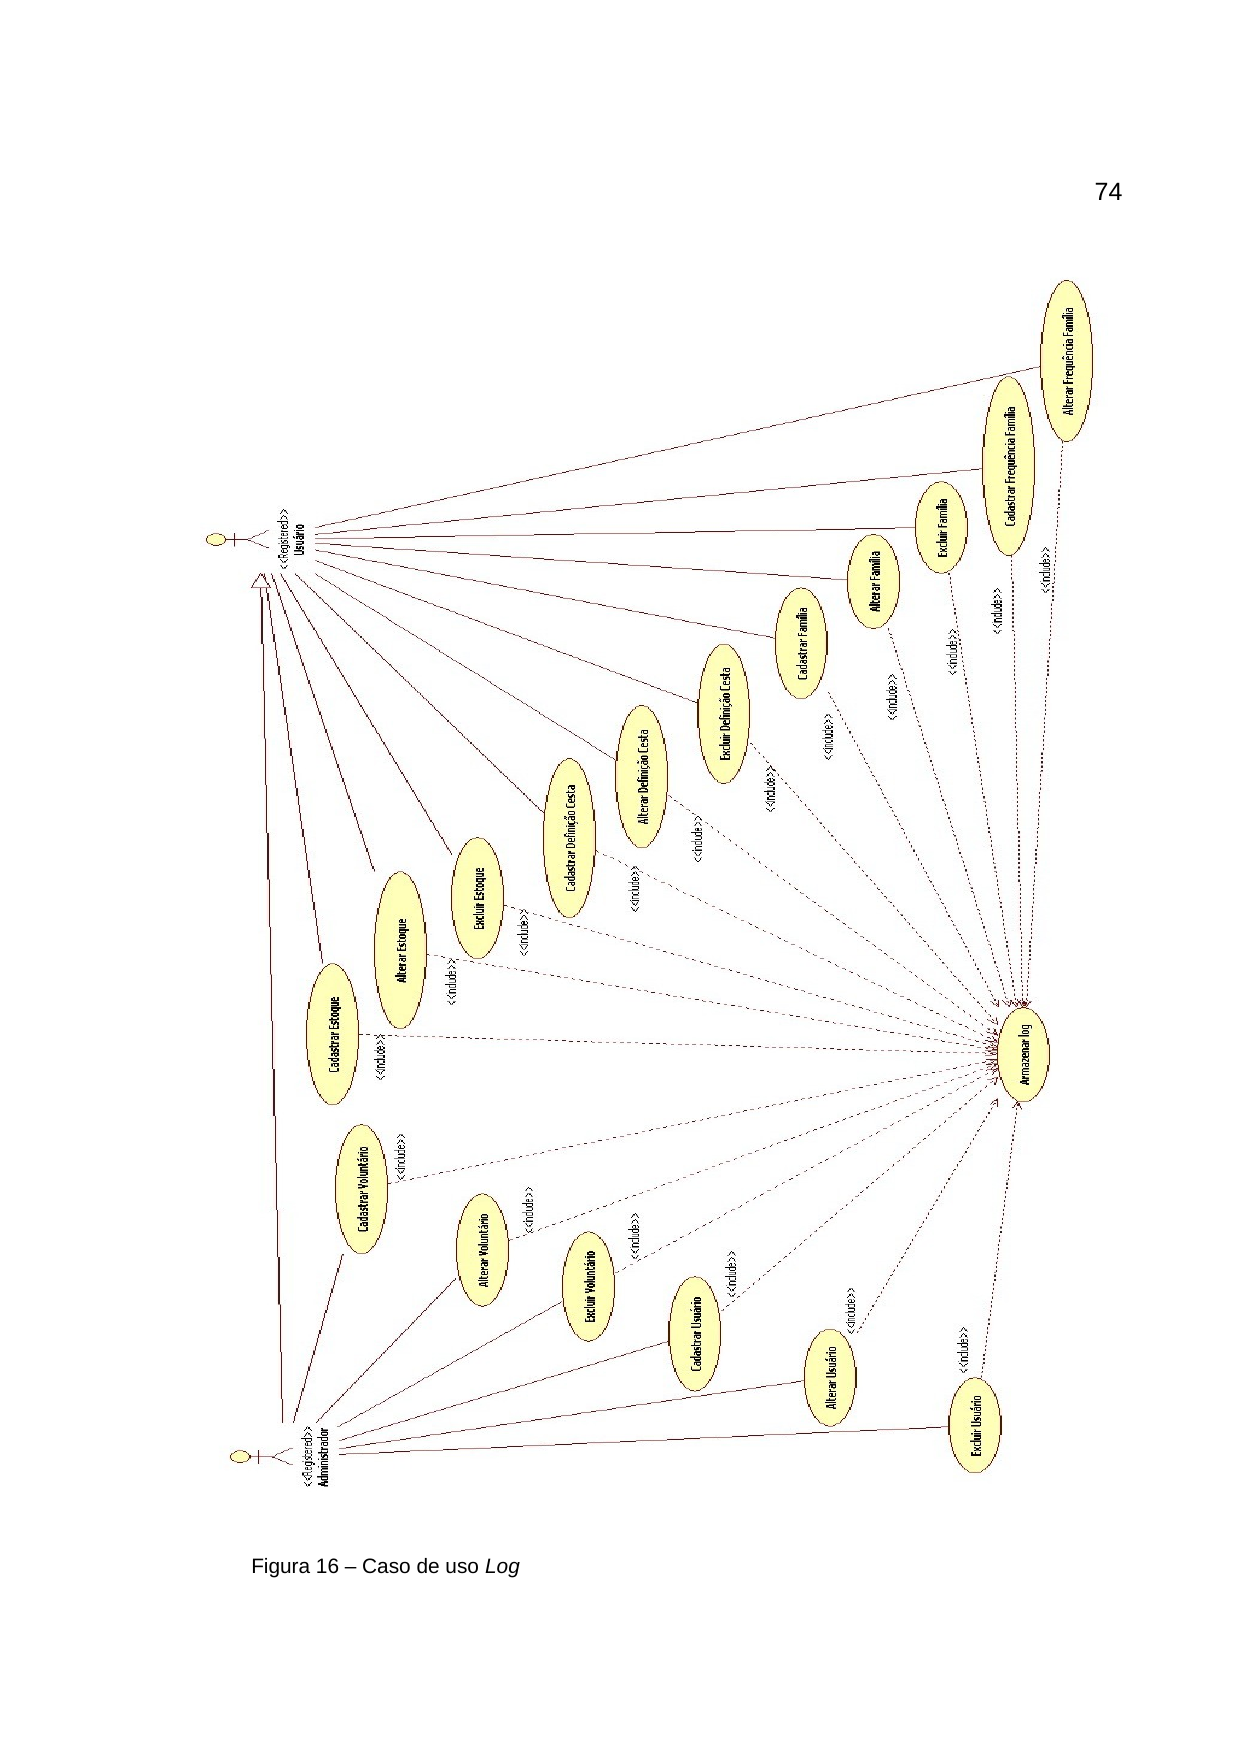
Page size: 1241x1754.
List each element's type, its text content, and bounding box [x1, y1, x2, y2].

picture [181, 265, 1118, 1505]
text Figura 16 – Caso de uso Log [177, 1554, 1122, 1578]
